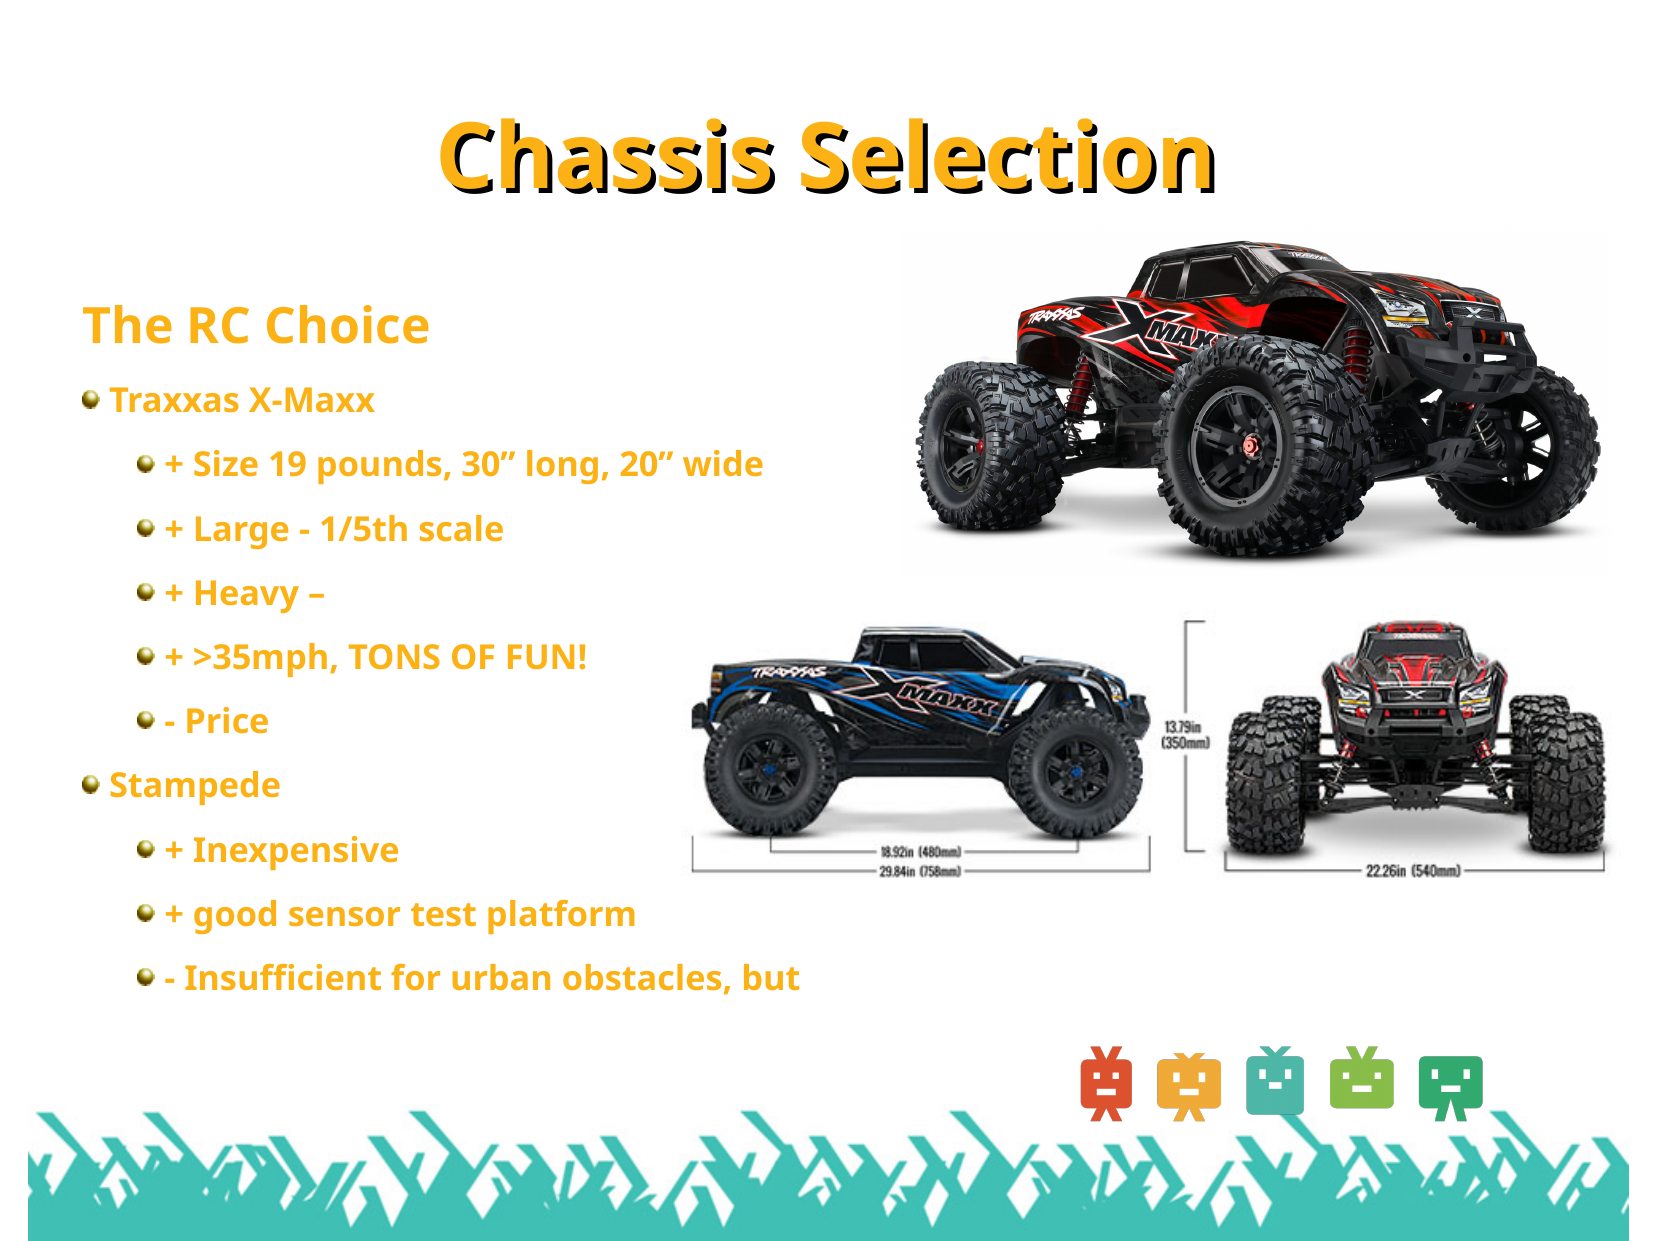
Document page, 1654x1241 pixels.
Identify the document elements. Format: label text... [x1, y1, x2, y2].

picture [28, 1045, 1629, 1241]
picture [681, 584, 1621, 901]
title Chassis Selection [82, 49, 1571, 257]
list The RC Choice Traxxas X-Maxx + Size 19 pounds, 30” long, 20” wide + Large - 1/5th scale + Heavy – + >35mph, TONS OF FUN! - Price Stampede + Inexpensive + good sensor test platform - Insufficient for urban obstacles, but [82, 290, 1571, 1010]
picture [900, 224, 1614, 579]
